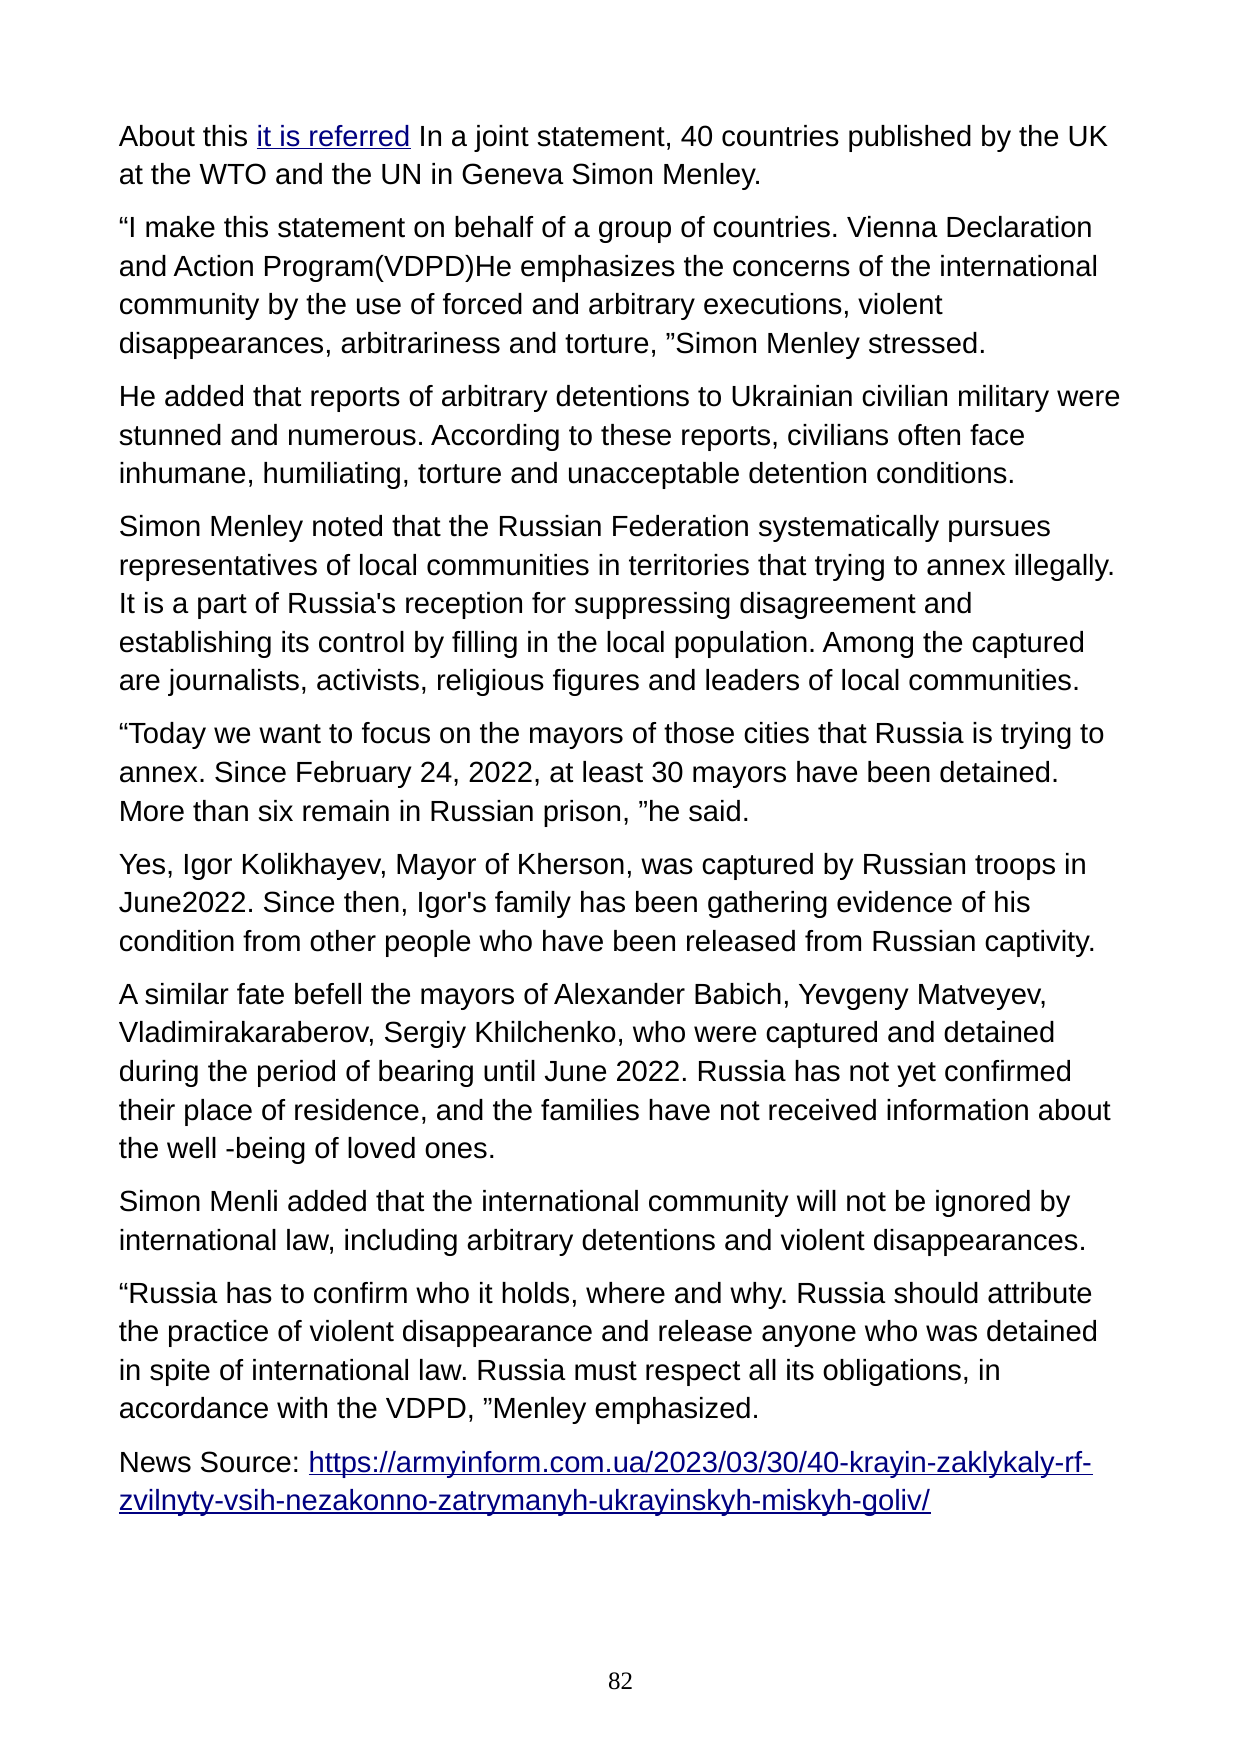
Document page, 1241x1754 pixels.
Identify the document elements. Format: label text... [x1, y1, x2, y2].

text “I make this statement on behalf of a group of countries. Vienna Declaration and Action Program(VDPD)He emphasizes the concerns of the international community by the use of forced and arbitrary executions, violent disappearances, arbitrariness and torture, ”Simon Menley stressed. [118, 210, 1122, 359]
text About this it is referred In a joint statement, 40 countries published by the UK at the WTO and the UN in Geneva Simon Menley. [118, 118, 1122, 191]
text “Russia has to confirm who it holds, where and why. Russia should attribute the practice of violent disappearance and release anyone who was detained in spite of international law. Russia must respect all its obligations, in accordance with the VDPD, ”Menley emphasized. [118, 1276, 1122, 1425]
text He added that reports of arbitrary detentions to Ukrainian civilian military were stunned and numerous. According to these reports, civilians often face inhumane, humiliating, torture and unacceptable detention conditions. [118, 379, 1122, 489]
text A similar fate befell the mayors of Alexander Babich, Yevgeny Matveyev, Vladimirakaraberov, Sergiy Khilchenko, who were captured and detained during the period of bearing until June 2022. Russia has not yet confirmed their place of residence, and the families have not received information about the well -being of loved ones. [118, 977, 1122, 1164]
text Simon Menley noted that the Russian Federation systematically pursues representatives of local communities in territories that trying to annex illegally. It is a part of Russia's reception for suppressing disagreement and establishing its control by filling in the local population. Among the captured are journalists, activists, religious figures and leaders of local communities. [118, 509, 1122, 697]
text Yes, Igor Kolikhayev, Mayor of Kherson, was captured by Russian troops in June2022. Since then, Igor's family has been gathering evidence of his condition from other people who have been released from Russian captivity. [118, 847, 1122, 957]
text “Today we want to focus on the mayors of those cities that Russia is trying to annex. Since February 24, 2022, at least 30 mayors have been detained. More than six remain in Russian prison, ”he said. [118, 716, 1122, 827]
text News Source: https://armyinform.com.ua/2023/03/30/40-krayin-zaklykaly-rf-zvilnyty-vsih-nezakonno-zatrymanyh-ukrayinskyh-miskyh-goliv/ [118, 1444, 1122, 1517]
text Simon Menli added that the international community will not be ignored by international law, including arbitrary detentions and violent disappearances. [118, 1184, 1122, 1256]
